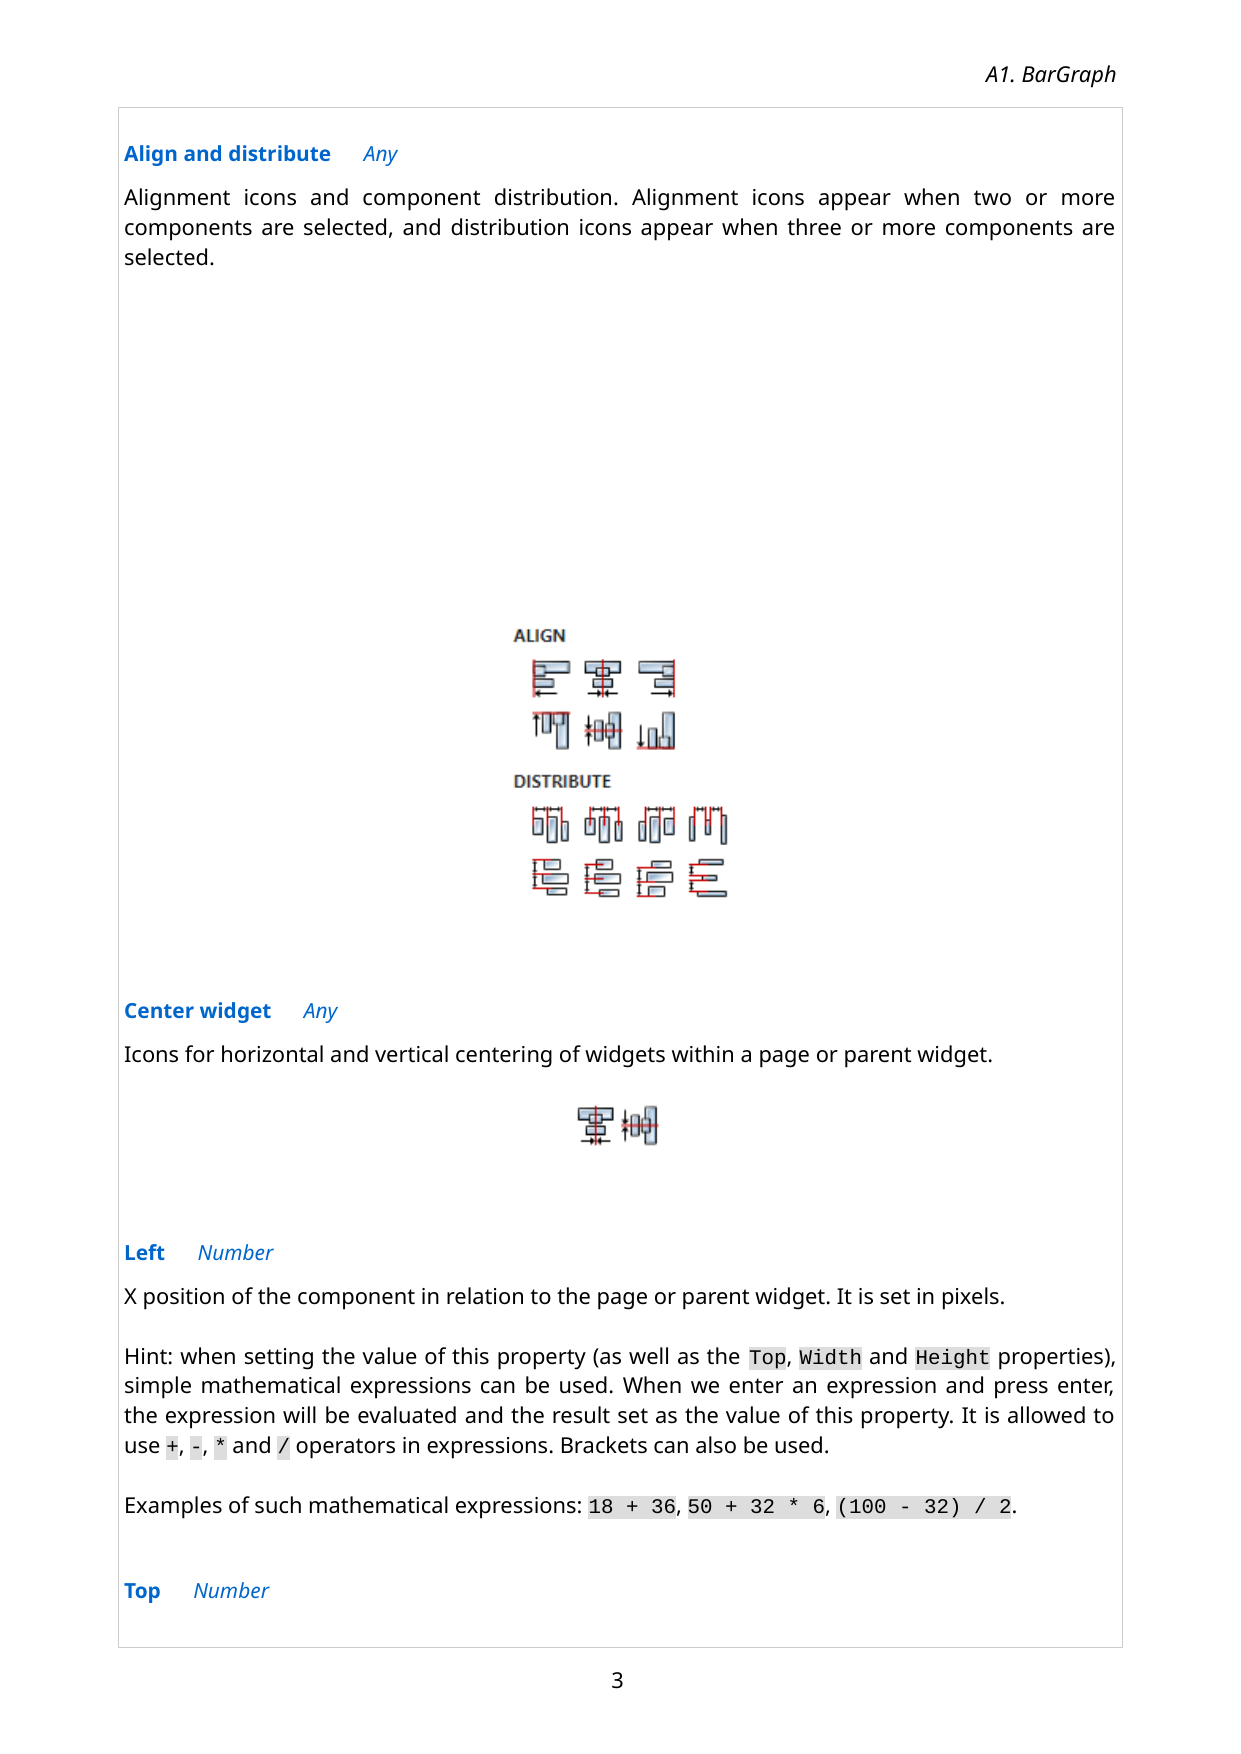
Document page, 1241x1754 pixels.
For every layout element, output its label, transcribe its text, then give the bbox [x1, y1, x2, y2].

table_cell Center widget Any Icons for horizontal and vertical centering of widgets within a page or parent widget. [119, 910, 1122, 1098]
picture [572, 1098, 668, 1152]
picture [490, 620, 750, 910]
table_cell Left Number X position of the component in relation to the page or parent widget. It is set in pixels. Hint: when setting the value of this property (as well as the Top, Width and Height properties), simple mathematical expressions can be used. When we enter an expression and press enter, the expression will be evaluated and the result set as the value of this property. It is allowed to use +, -, * and / operators in expressions. Brackets can also be used. Examples of such mathematical expressions: 18 + 36, 50 + 32 * 6, (100 - 32) / 2. Top Number [119, 1099, 1122, 1647]
table_cell Align and distribute Any Alignment icons and component distribution. Alignment icons appear when two or more components are selected, and distribution icons appear when three or more components are selected. [119, 108, 1122, 909]
